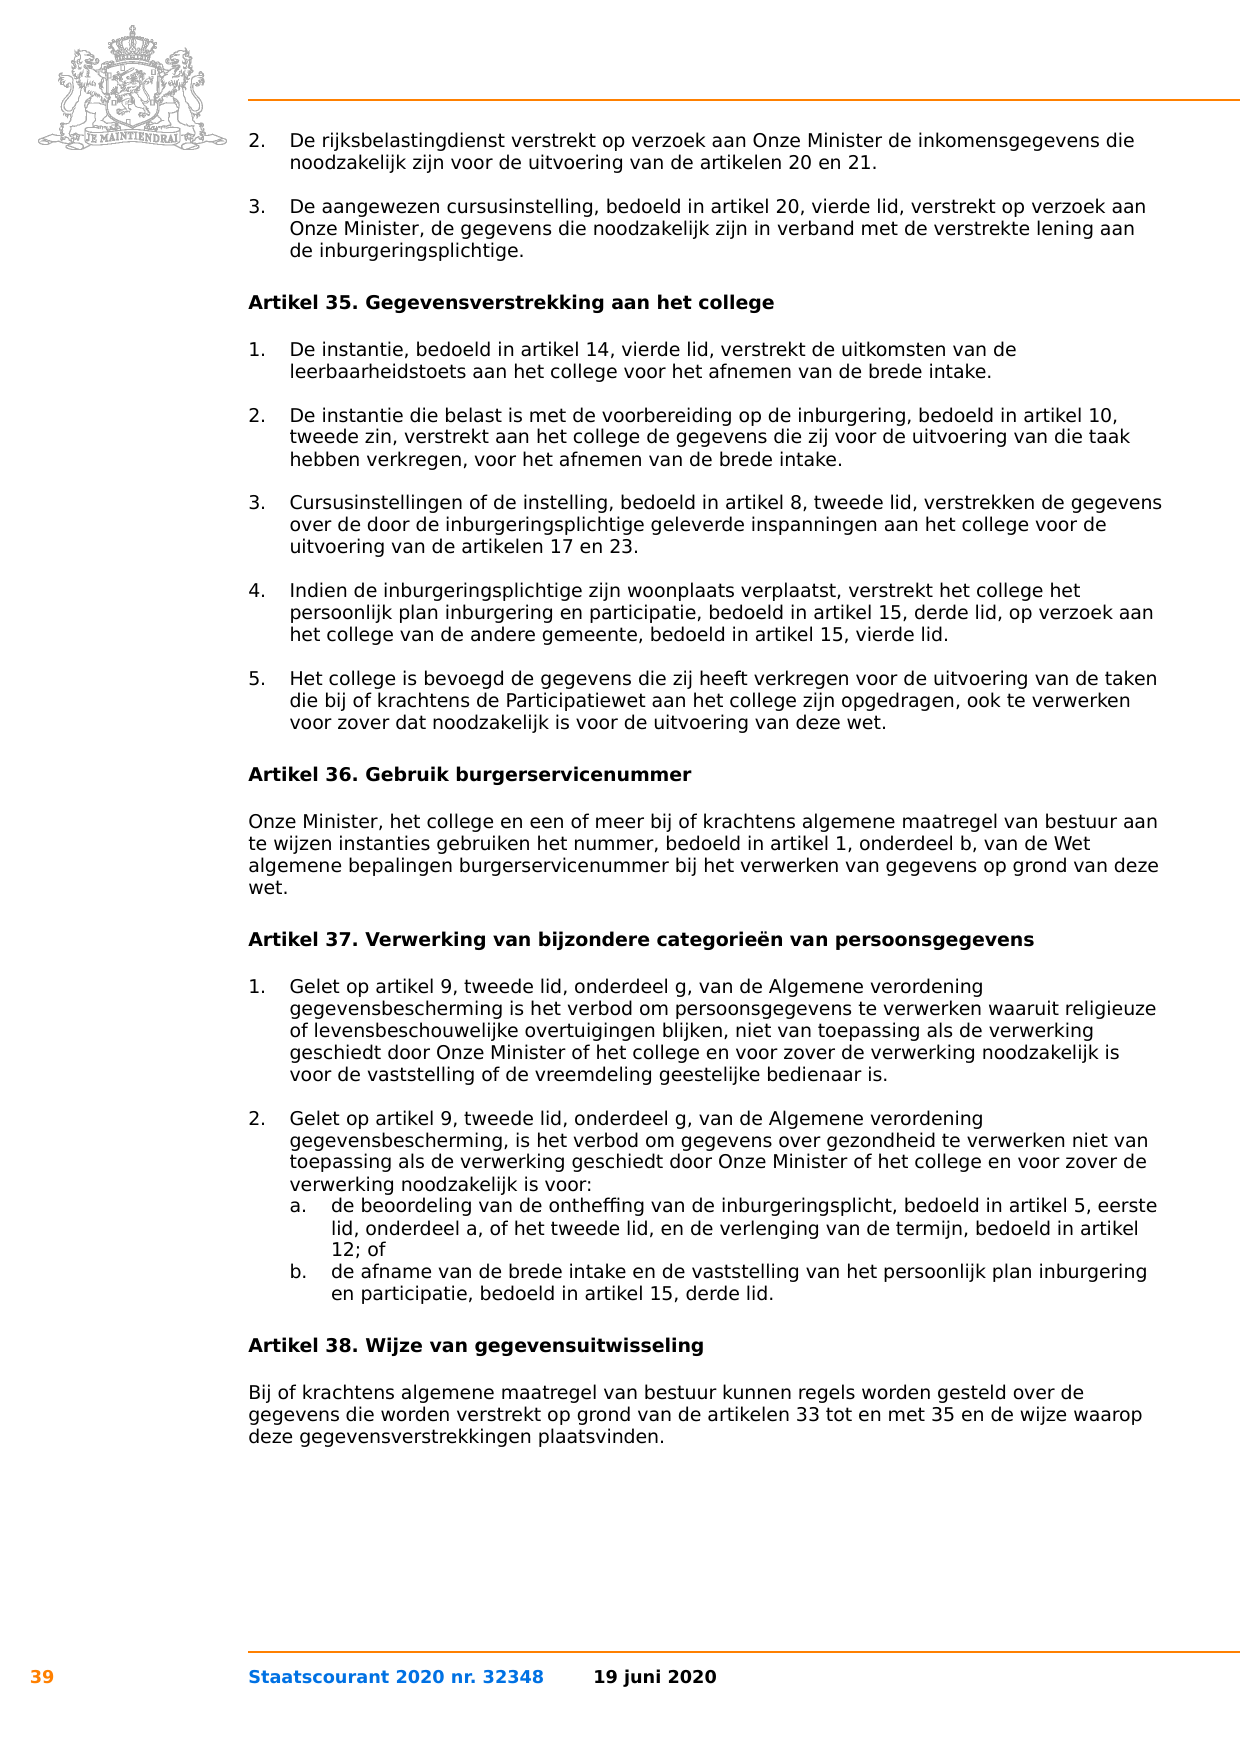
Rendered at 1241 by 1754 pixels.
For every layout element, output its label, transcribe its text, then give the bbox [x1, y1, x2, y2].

text Bij of krachtens algemene maatregel van bestuur kunnen regels worden gesteld over de gegevens die worden verstrekt op grond van de artikelen 33 tot en met 35 en de wijze waarop deze gegevensverstrekkingen plaatsvinden. [248, 1382, 1163, 1448]
subtitle Artikel 37. Verwerking van bijzondere categorieën van persoonsgegevens [248, 929, 1163, 951]
text 2. Gelet op artikel 9, tweede lid, onderdeel g, van de Algemene verordening gegevensbescherming, is het verbod om gegevens over gezondheid te verwerken niet van toepassing als de verwerking geschiedt door Onze Minister of het college en voor zover de verwerking noodzakelijk is voor: [248, 1107, 1163, 1195]
subtitle Artikel 38. Wijze van gegevensuitwisseling [248, 1335, 1163, 1357]
subtitle Artikel 35. Gegevensverstrekking aan het college [248, 292, 1163, 314]
text 4. Indien de inburgeringsplichtige zijn woonplaats verplaatst, verstrekt het college het persoonlijk plan inburgering en participatie, bedoeld in artikel 15, derde lid, op verzoek aan het college van de andere gemeente, bedoeld in artikel 15, vierde lid. [248, 580, 1163, 646]
subtitle Artikel 36. Gebruik burgerservicenummer [248, 764, 1163, 786]
text Onze Minister, het college en een of meer bij of krachtens algemene maatregel van bestuur aan te wijzen instanties gebruiken het nummer, bedoeld in artikel 1, onderdeel b, van de Wet algemene bepalingen burgerservicenummer bij het verwerken van gegevens op grond van deze wet. [248, 811, 1163, 899]
text 5. Het college is bevoegd de gegevens die zij heeft verkregen voor de uitvoering van de taken die bij of krachtens de Participatiewet aan het college zijn opgedragen, ook te verwerken voor zover dat noodzakelijk is voor de uitvoering van deze wet. [248, 668, 1163, 734]
text 1. Gelet op artikel 9, tweede lid, onderdeel g, van de Algemene verordening gegevensbescherming is het verbod om persoonsgegevens te verwerken waaruit religieuze of levensbeschouwelijke overtuigingen blijken, niet van toepassing als de verwerking geschiedt door Onze Minister of het college en voor zover de verwerking noodzakelijk is voor de vaststelling of de vreemdeling geestelijke bedienaar is. [248, 976, 1163, 1086]
picture [38, 25, 227, 150]
text b. de afname van de brede intake en de vaststelling van het persoonlijk plan inburgering en participatie, bedoeld in artikel 15, derde lid. [289, 1261, 1163, 1305]
text 2. De rijksbelastingdienst verstrekt op verzoek aan Onze Minister de inkomensgegevens die noodzakelijk zijn voor de uitvoering van de artikelen 20 en 21. [248, 130, 1163, 174]
text 1. De instantie, bedoeld in artikel 14, vierde lid, verstrekt de uitkomsten van de leerbaarheidstoets aan het college voor het afnemen van de brede intake. [248, 339, 1163, 383]
text 3. De aangewezen cursusinstelling, bedoeld in artikel 20, vierde lid, verstrekt op verzoek aan Onze Minister, de gegevens die noodzakelijk zijn in verband met de verstrekte lening aan de inburgeringsplichtige. [248, 196, 1163, 262]
text a. de beoordeling van de ontheffing van de inburgeringsplicht, bedoeld in artikel 5, eerste lid, onderdeel a, of het tweede lid, en de verlenging van de termijn, bedoeld in artikel 12; of [289, 1195, 1163, 1261]
text 2. De instantie die belast is met de voorbereiding op de inburgering, bedoeld in artikel 10, tweede zin, verstrekt aan het college de gegevens die zij voor de uitvoering van die taak hebben verkregen, voor het afnemen van de brede intake. [248, 404, 1163, 470]
text 3. Cursusinstellingen of de instelling, bedoeld in artikel 8, tweede lid, verstrekken de gegevens over de door de inburgeringsplichtige geleverde inspanningen aan het college voor de uitvoering van de artikelen 17 en 23. [248, 492, 1163, 558]
